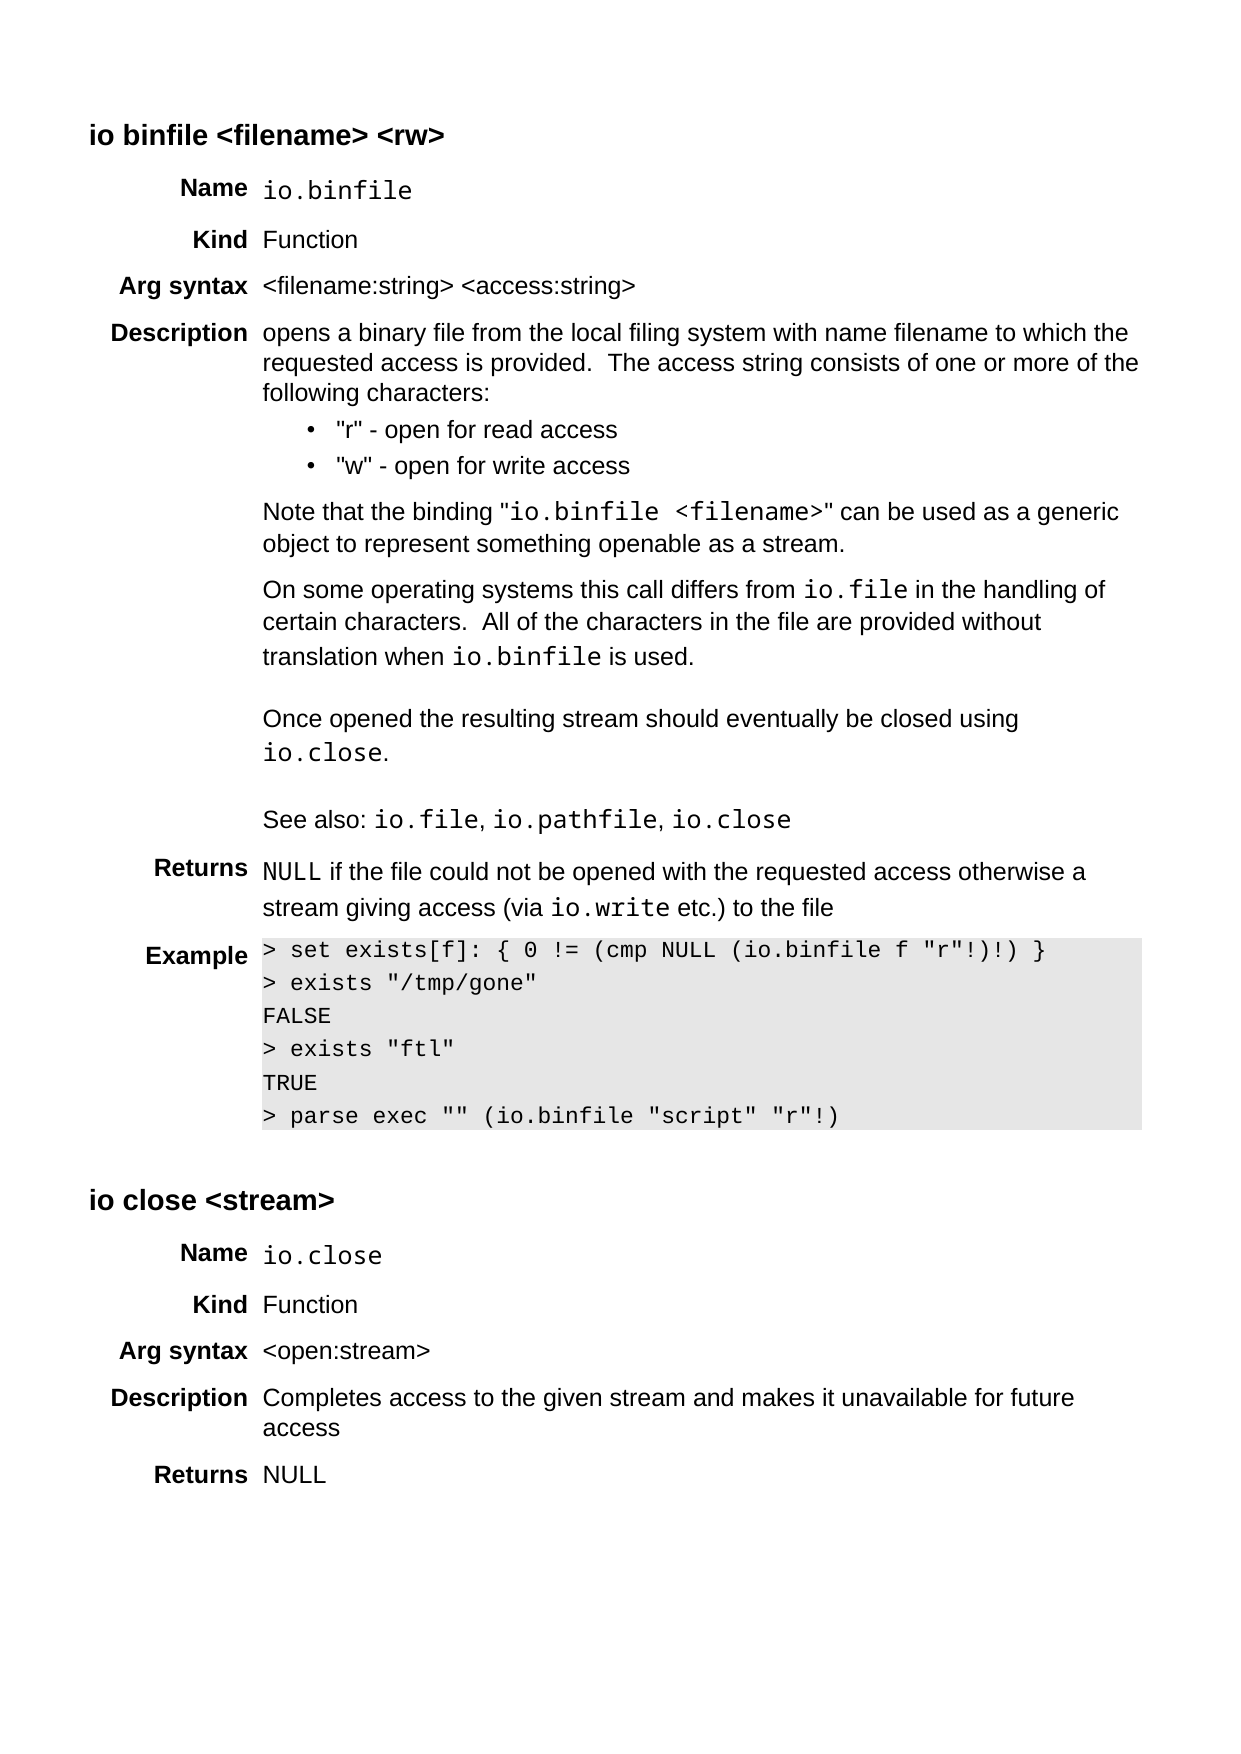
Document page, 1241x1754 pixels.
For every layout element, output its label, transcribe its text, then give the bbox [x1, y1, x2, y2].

table_cell Arg syntax [89, 262, 259, 309]
table_cell Example [89, 932, 259, 1136]
subtitle io close <stream> [88, 1183, 1145, 1217]
table_header Name [89, 164, 259, 216]
table_cell Description [89, 1374, 259, 1451]
table_header Name [89, 1229, 259, 1281]
table_cell Description [89, 309, 259, 844]
table_cell <filename:string> <access:string> [260, 262, 1145, 309]
table_cell Completes access to the given stream and makes it unavailable for future access [260, 1374, 1145, 1451]
table_header io.close [260, 1229, 1145, 1281]
table_cell NULL if the file could not be opened with the requested access otherwise a stream giving access (via io.write etc.) to the file [260, 844, 1145, 932]
table_cell NULL [260, 1451, 1145, 1497]
table_cell Kind [89, 1281, 259, 1327]
subtitle io binfile <filename> <rw> [88, 118, 1145, 152]
table_cell Arg syntax [89, 1328, 259, 1374]
table_cell Function [260, 1281, 1145, 1327]
table_cell Returns [89, 1451, 259, 1497]
table_header io.binfile [260, 164, 1145, 216]
table_cell Returns [89, 844, 259, 932]
table_cell > set exists[f]: { 0 != (cmp NULL (io.binfile f "r"!)!) } > exists "/tmp/gone" FALSE > exists "ftl" TRUE > parse exec "" (io.binfile "script" "r"!) [260, 932, 1145, 1136]
table_cell Kind [89, 216, 259, 262]
table_cell Function [260, 216, 1145, 262]
table_cell <open:stream> [260, 1328, 1145, 1374]
table_cell opens a binary file from the local filing system with name filename to which the requested access is provided. The access string consists of one or more of the following characters: "r" - open for read access "w" - open for write access Note that the binding "io.binfile <filename>" can be used as a generic object to represent something openable as a stream. On some operating systems this call differs from io.file in the handling of certain characters. All of the characters in the file are provided without translation when io.binfile is used. Once opened the resulting stream should eventually be closed using io.close. See also: io.file, io.pathfile, io.close [260, 309, 1145, 844]
